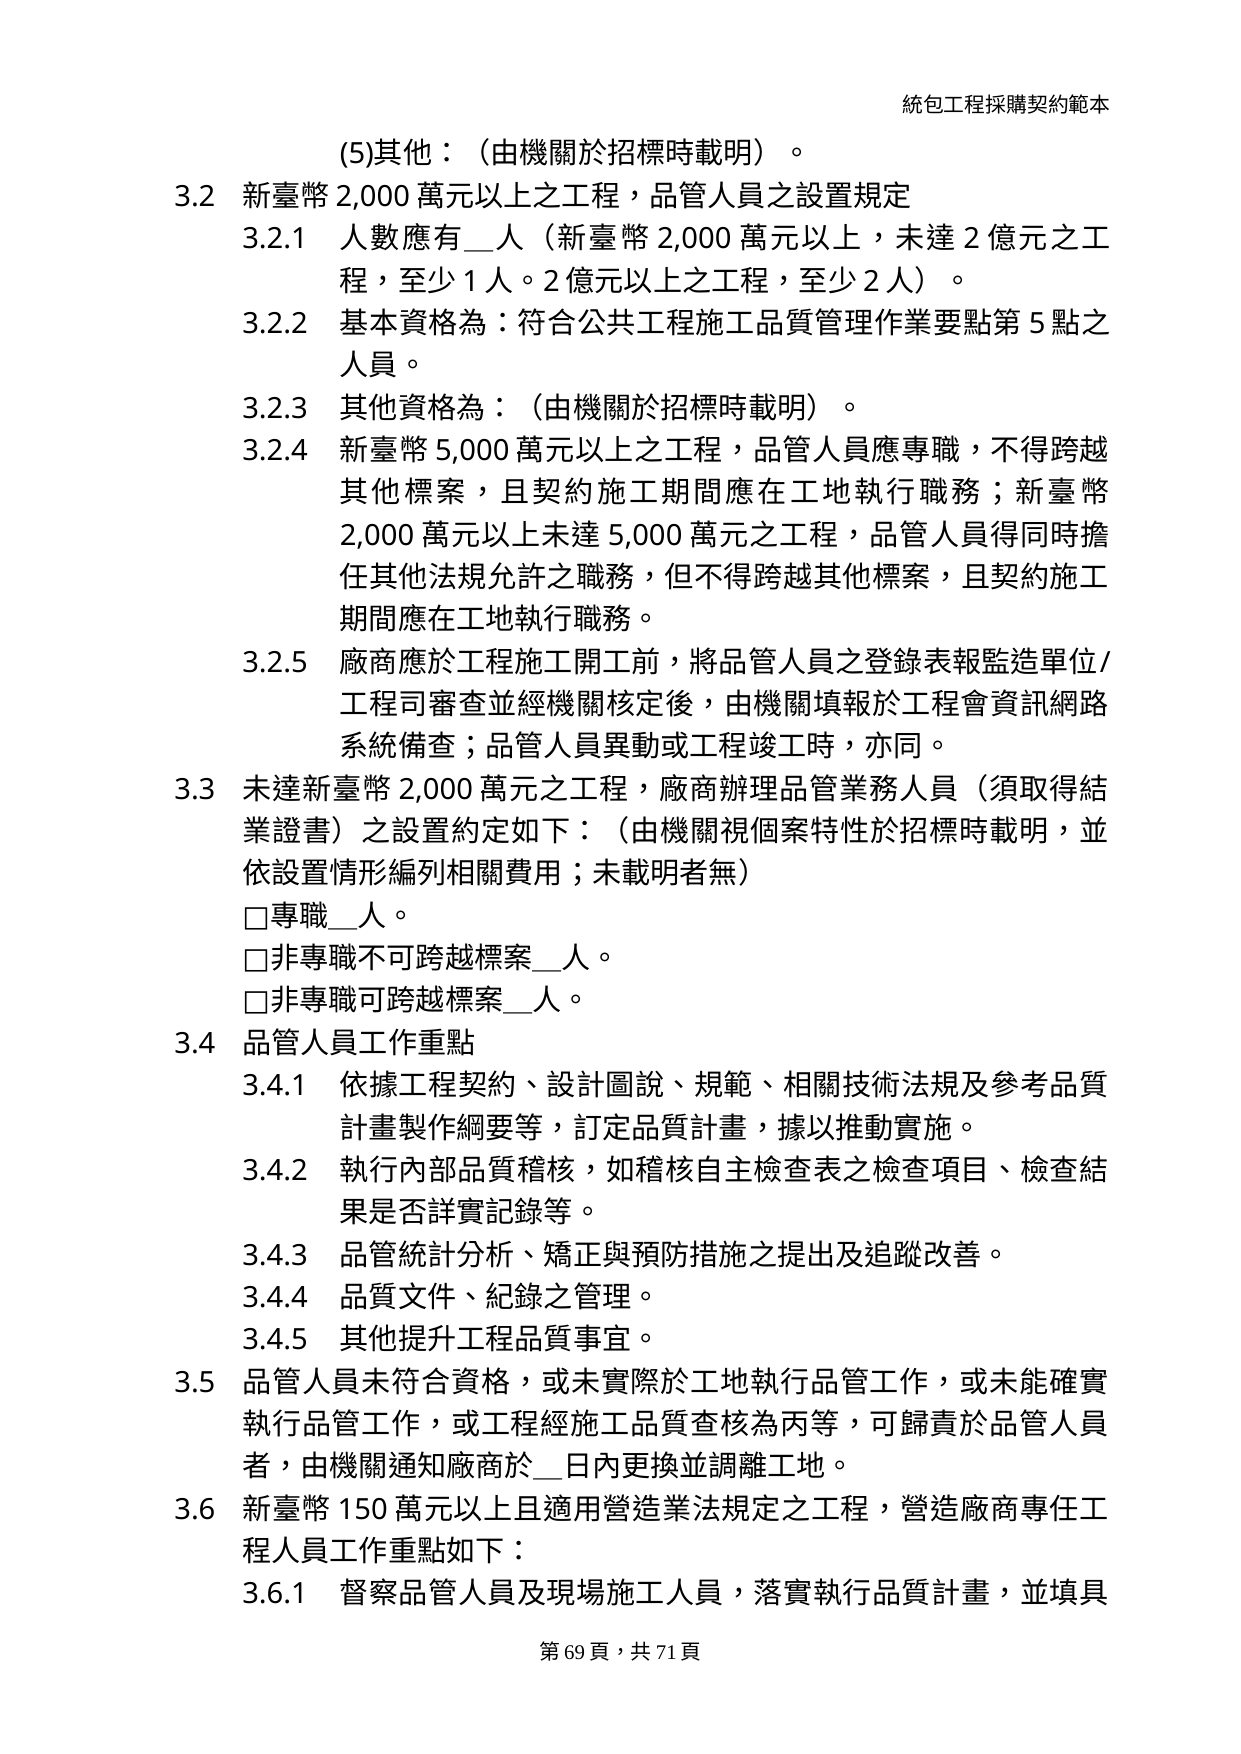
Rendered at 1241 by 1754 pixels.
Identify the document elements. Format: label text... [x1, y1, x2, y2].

list 依據工程契約、設計圖說、規範、相關技術法規及參考品質計畫製作綱要等，訂定品質計畫，據以推動實施。 [242, 1062, 1110, 1146]
list 基本資格為：符合公共工程施工品質管理作業要點第5點之人員。 [242, 299, 1110, 384]
list 品管人員未符合資格，或未實際於工地執行品管工作，或未能確實執行品管工作，或工程經施工品質查核為丙等，可歸責於品管人員者，由機關通知廠商於＿日內更換並調離工地。 [174, 1358, 1110, 1485]
text □專職＿人。 [242, 892, 1110, 934]
list 廠商應於工程施工開工前，將品管人員之登錄表報監造單位/工程司審查並經機關核定後，由機關填報於工程會資訊網路系統備查；品管人員異動或工程竣工時，亦同。 [242, 638, 1110, 765]
list 其他提升工程品質事宜。 [242, 1316, 1110, 1358]
list 人數應有＿人（新臺幣2,000萬元以上，未達2億元之工程，至少1人。2億元以上之工程，至少2人）。 [242, 215, 1110, 299]
list 新臺幣5,000萬元以上之工程，品管人員應專職，不得跨越其他標案，且契約施工期間應在工地執行職務；新臺幣2,000萬元以上未達5,000萬元之工程，品管人員得同時擔任其他法規允許之職務，但不得跨越其他標案，且契約施工期間應在工地執行職務。 [242, 427, 1110, 638]
list 未達新臺幣2,000萬元之工程，廠商辦理品管業務人員（須取得結業證書）之設置約定如下：（由機關視個案特性於招標時載明，並依設置情形編列相關費用；未載明者無） [174, 765, 1110, 892]
list 其他：（由機關於招標時載明）。 [339, 130, 1110, 172]
list 執行內部品質稽核，如稽核自主檢查表之檢查項目、檢查結果是否詳實記錄等。 [242, 1146, 1110, 1231]
list 其他資格為：（由機關於招標時載明）。 [242, 384, 1110, 427]
list 新臺幣150萬元以上且適用營造業法規定之工程，營造廠商專任工程人員工作重點如下： [174, 1485, 1110, 1570]
text □非專職不可跨越標案＿人。 [242, 934, 1110, 977]
list 品管人員工作重點 [174, 1019, 1110, 1062]
list 新臺幣2,000萬元以上之工程，品管人員之設置規定 [174, 172, 1110, 215]
list 督察品管人員及現場施工人員，落實執行品質計畫，並填具 [242, 1570, 1110, 1612]
text □非專職可跨越標案＿人。 [242, 977, 1110, 1019]
list 品質文件、紀錄之管理。 [242, 1273, 1110, 1316]
list 品管統計分析、矯正與預防措施之提出及追蹤改善。 [242, 1231, 1110, 1273]
